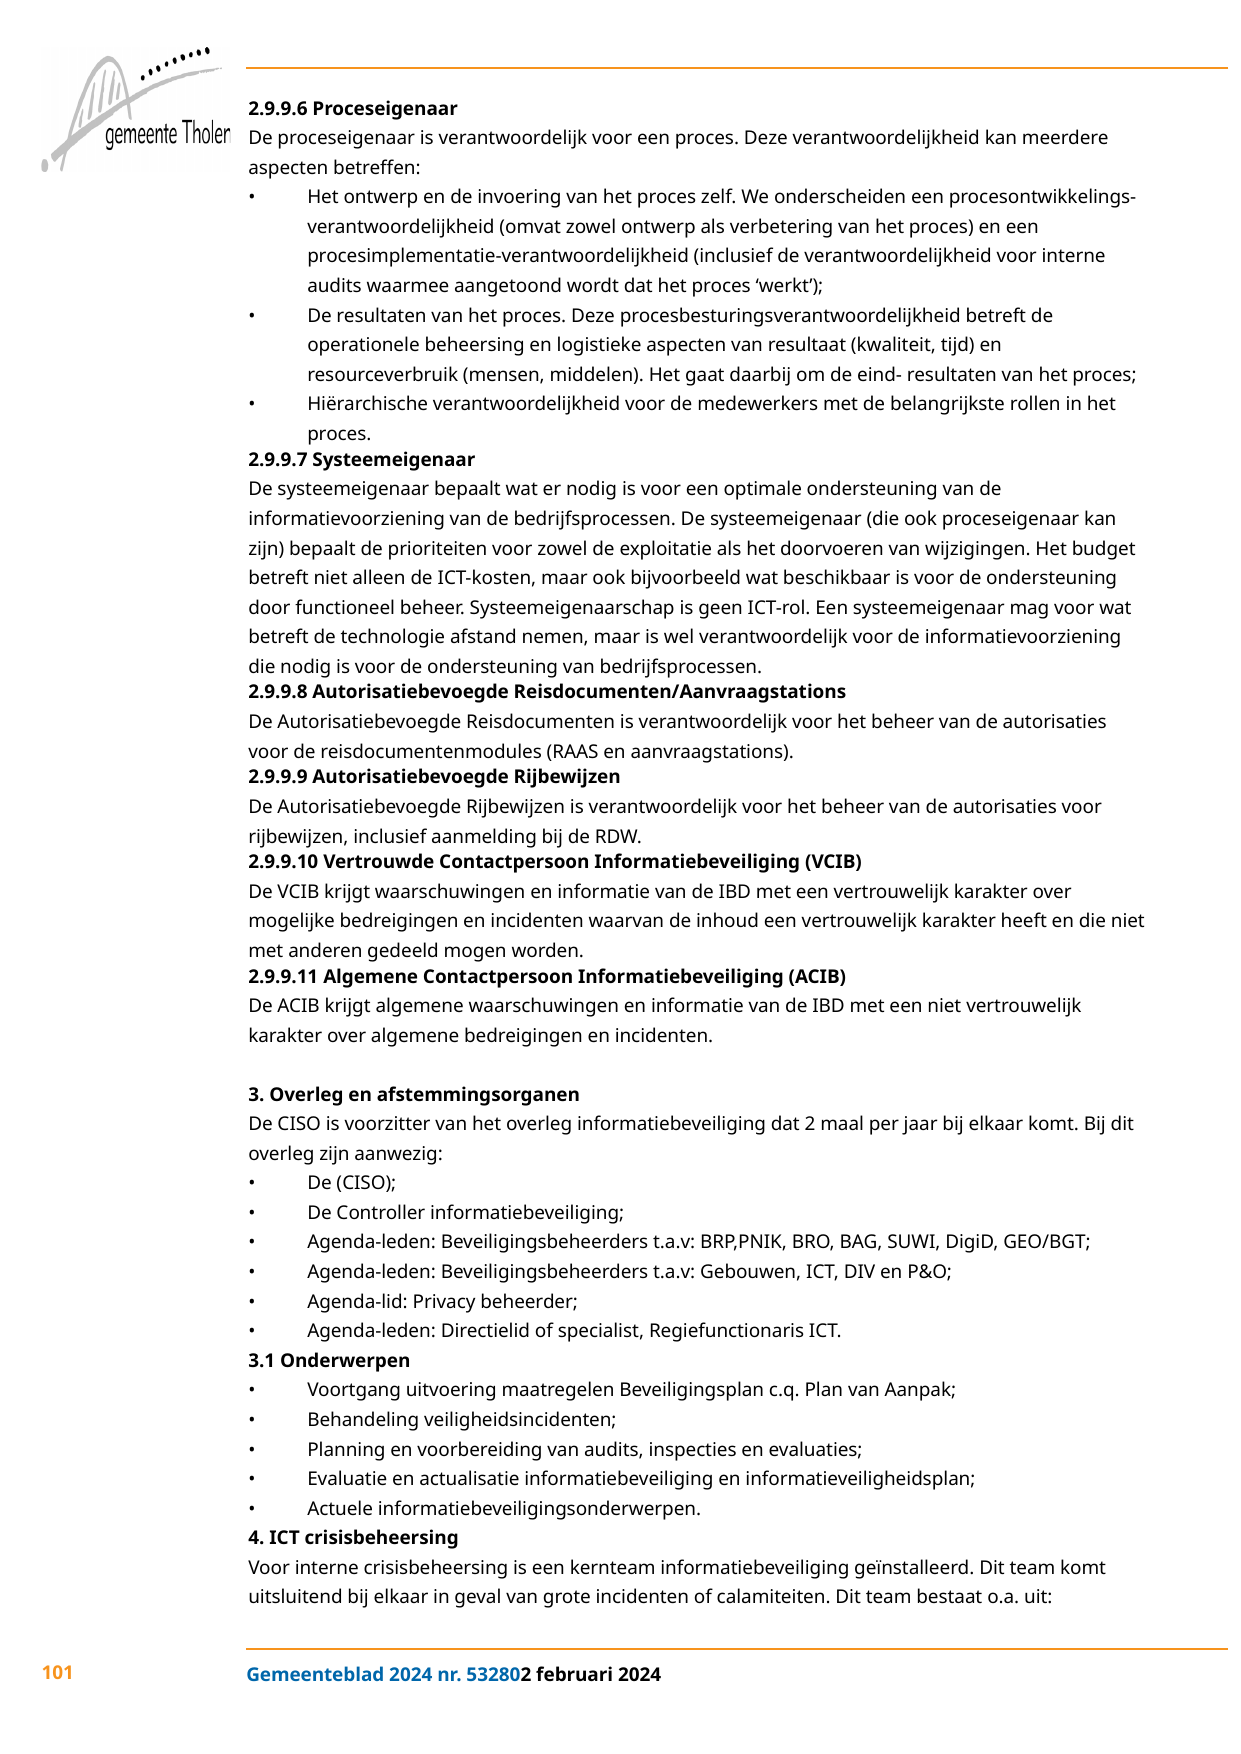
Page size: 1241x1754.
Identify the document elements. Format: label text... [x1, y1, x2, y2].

table_header 2.9.9.6 Proceseigenaar De proceseigenaar is verantwoordelijk voor een proces. Deze verantwoordelijkheid kan meerdere aspecten betreffen: Het ontwerp en de invoering van het proces zelf. We onderscheiden een procesontwikkelings-verantwoordelijkheid (omvat zowel ontwerp als verbetering van het proces) en een procesimplementatie-verantwoordelijkheid (inclusief de verantwoordelijkheid voor interne audits waarmee aangetoond wordt dat het proces ‘werkt’); De resultaten van het proces. Deze procesbesturingsverantwoordelijkheid betreft de operationele beheersing en logistieke aspecten van resultaat (kwaliteit, tijd) en resourceverbruik (mensen, middelen). Het gaat daarbij om de eind- resultaten van het proces; Hiërarchische verantwoordelijkheid voor de medewerkers met de belangrijkste rollen in het proces. [248, 95, 1152, 446]
text 3.1 Onderwerpen [248, 1347, 1152, 1373]
text 4. ICT crisisbeheersing [248, 1524, 1152, 1550]
table_cell 2.9.9.7 Systeemeigenaar De systeemeigenaar bepaalt wat er nodig is voor een optimale ondersteuning van de informatievoorziening van de bedrijfsprocessen. De systeemeigenaar (die ook proceseigenaar kan zijn) bepaalt de prioriteiten voor zowel de exploitatie als het doorvoeren van wijzigingen. Het budget betreft niet alleen de ICT-kosten, maar ook bijvoorbeeld wat beschikbaar is voor de ondersteuning door functioneel beheer. Systeemeigenaarschap is geen ICT-rol. Een systeemeigenaar mag voor wat betreft de technologie afstand nemen, maar is wel verantwoordelijk voor de informatievoorziening die nodig is voor de ondersteuning van bedrijfsprocessen. [248, 446, 1152, 679]
list Actuele informatiebeveiligingsonderwerpen. [248, 1495, 1152, 1521]
list De Controller informatiebeveiliging; [248, 1199, 1152, 1225]
table_cell 2.9.9.10 Vertrouwde Contactpersoon Informatiebeveiliging (VCIB) De VCIB krijgt waarschuwingen en informatie van de IBD met een vertrouwelijk karakter over mogelijke bedreigingen en incidenten waarvan de inhoud een vertrouwelijk karakter heeft en die niet met anderen gedeeld mogen worden. [248, 849, 1152, 963]
list Voortgang uitvoering maatregelen Beveiligingsplan c.q. Plan van Aanpak; [248, 1377, 1152, 1402]
list De (CISO); [248, 1169, 1152, 1195]
list Evaluatie en actualisatie informatiebeveiliging en informatieveiligheidsplan; [248, 1465, 1152, 1491]
table_cell 2.9.9.9 Autorisatiebevoegde Rijbewijzen De Autorisatiebevoegde Rijbewijzen is verantwoordelijk voor het beheer van de autorisaties voor rijbewijzen, inclusief aanmelding bij de RDW. [248, 764, 1152, 848]
text Voor interne crisisbeheersing is een kernteam informatiebeveiliging geïnstalleerd. Dit team komt uitsluitend bij elkaar in geval van grote incidenten of calamiteiten. Dit team bestaat o.a. uit: [248, 1554, 1152, 1609]
text 3. Overleg en afstemmingsorganen [248, 1081, 1152, 1106]
list Agenda-leden: Beveiligingsbeheerders t.a.v: Gebouwen, ICT, DIV en P&O; [248, 1258, 1152, 1284]
list Behandeling veiligheidsincidenten; [248, 1406, 1152, 1432]
table_cell 2.9.9.11 Algemene Contactpersoon Informatiebeveiliging (ACIB) De ACIB krijgt algemene waarschuwingen en informatie van de IBD met een niet vertrouwelijk karakter over algemene bedreigingen en incidenten. [248, 963, 1152, 1048]
list Agenda-leden: Directielid of specialist, Regiefunctionaris ICT. [248, 1317, 1152, 1343]
text De CISO is voorzitter van het overleg informatiebeveiliging dat 2 maal per jaar bij elkaar komt. Bij dit overleg zijn aanwezig: [248, 1110, 1152, 1166]
list Agenda-lid: Privacy beheerder; [248, 1288, 1152, 1313]
list Planning en voorbereiding van audits, inspecties en evaluaties; [248, 1436, 1152, 1461]
picture [41, 47, 231, 172]
table_cell 2.9.9.8 Autorisatiebevoegde Reisdocumenten/Aanvraagstations De Autorisatiebevoegde Reisdocumenten is verantwoordelijk voor het beheer van de autorisaties voor de reisdocumentenmodules (RAAS en aanvraagstations). [248, 679, 1152, 764]
list Agenda-leden: Beveiligingsbeheerders t.a.v: BRP,PNIK, BRO, BAG, SUWI, DigiD, GEO/BGT; [248, 1229, 1152, 1254]
